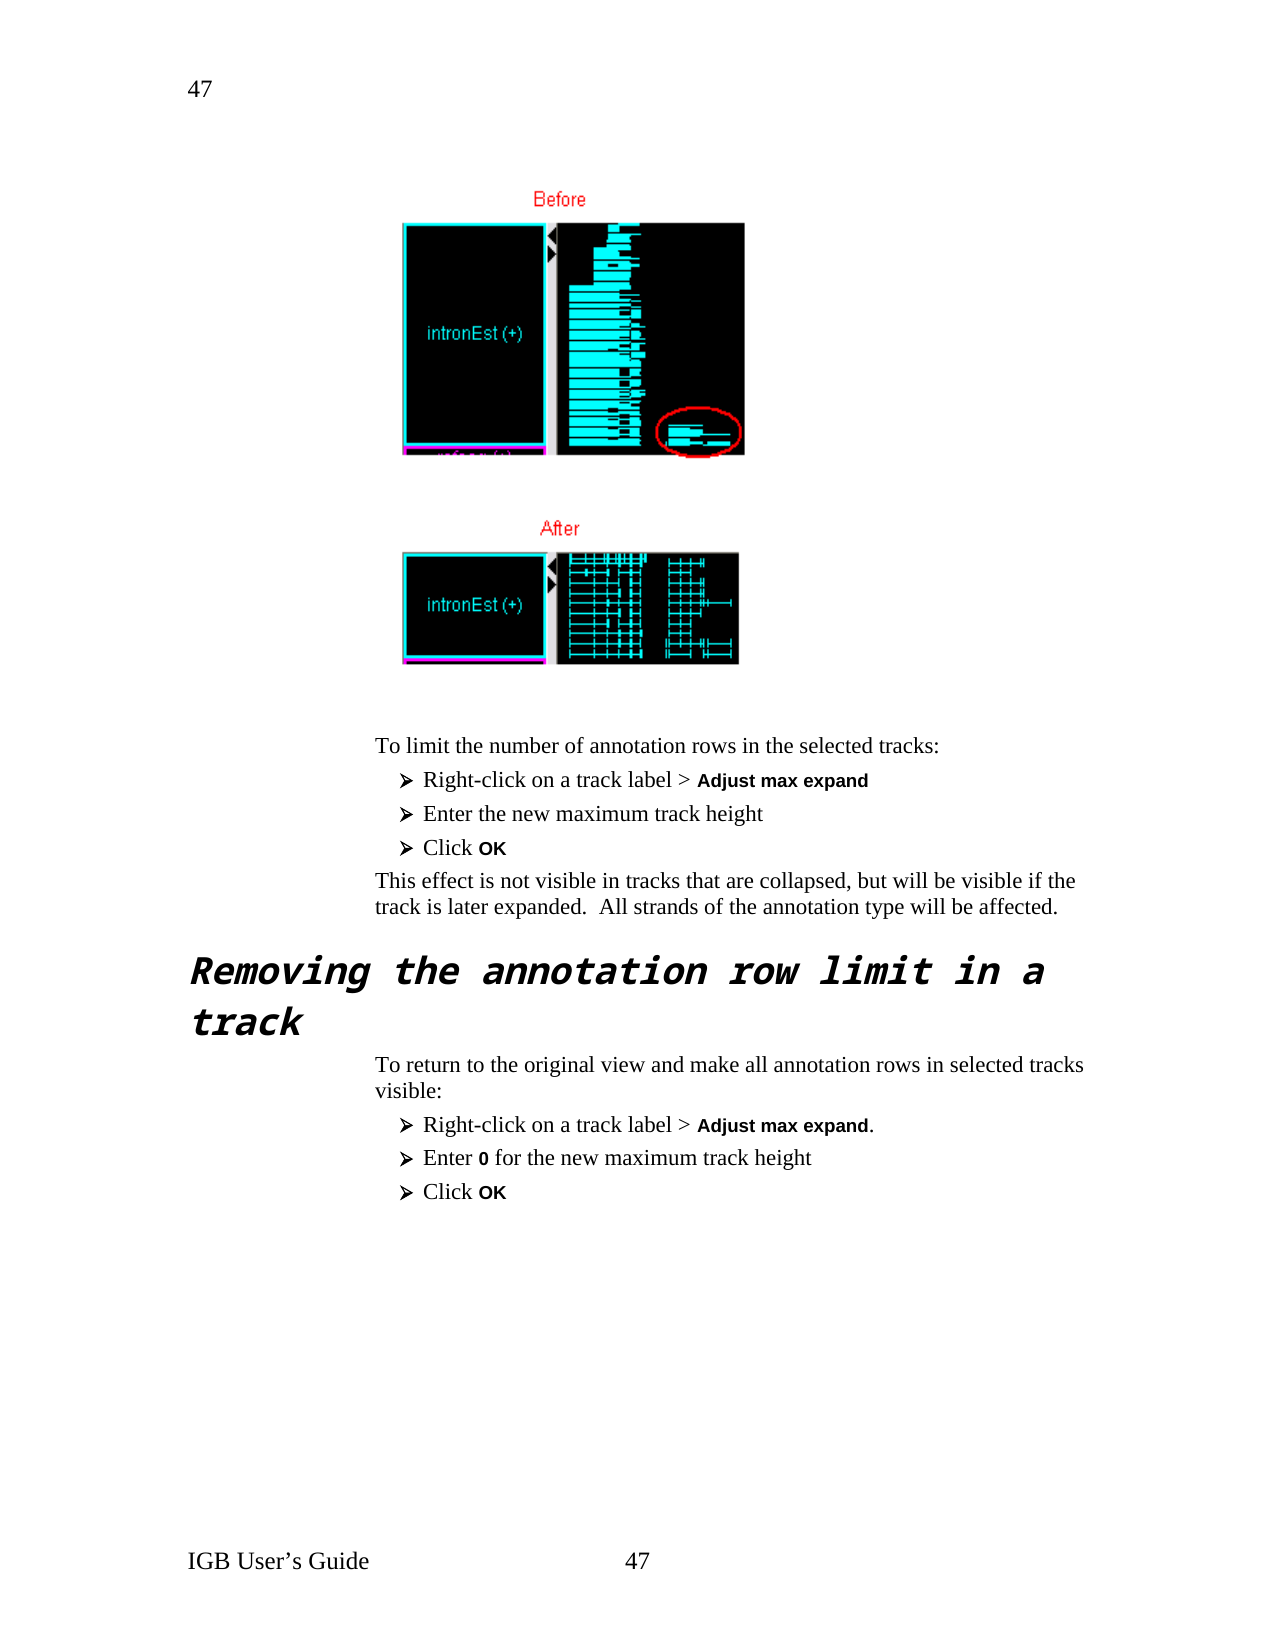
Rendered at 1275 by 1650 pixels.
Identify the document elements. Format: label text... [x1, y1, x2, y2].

list Right-click on a track label > Adjust max expand. [399, 1112, 1087, 1137]
text This effect is not visible in tracks that are collapsed, but will be visible if the track is later expanded. All strands of the annotation type will be affected. [375, 868, 1087, 919]
picture [391, 159, 765, 704]
text To return to the original view and make all annotation rows in selected tracks visible: [375, 1052, 1087, 1103]
subtitle Removing the annotation row limit in a track [187, 944, 1087, 1046]
list Click OK [399, 834, 1087, 860]
text To limit the number of annotation rows in the selected tracks: [375, 733, 1087, 759]
list Right-click on a track label > Adjust max expand [399, 767, 1087, 792]
list Click OK [399, 1179, 1087, 1204]
list Enter 0 for the new maximum track height [399, 1145, 1087, 1171]
list Enter the new maximum track height [399, 801, 1087, 826]
